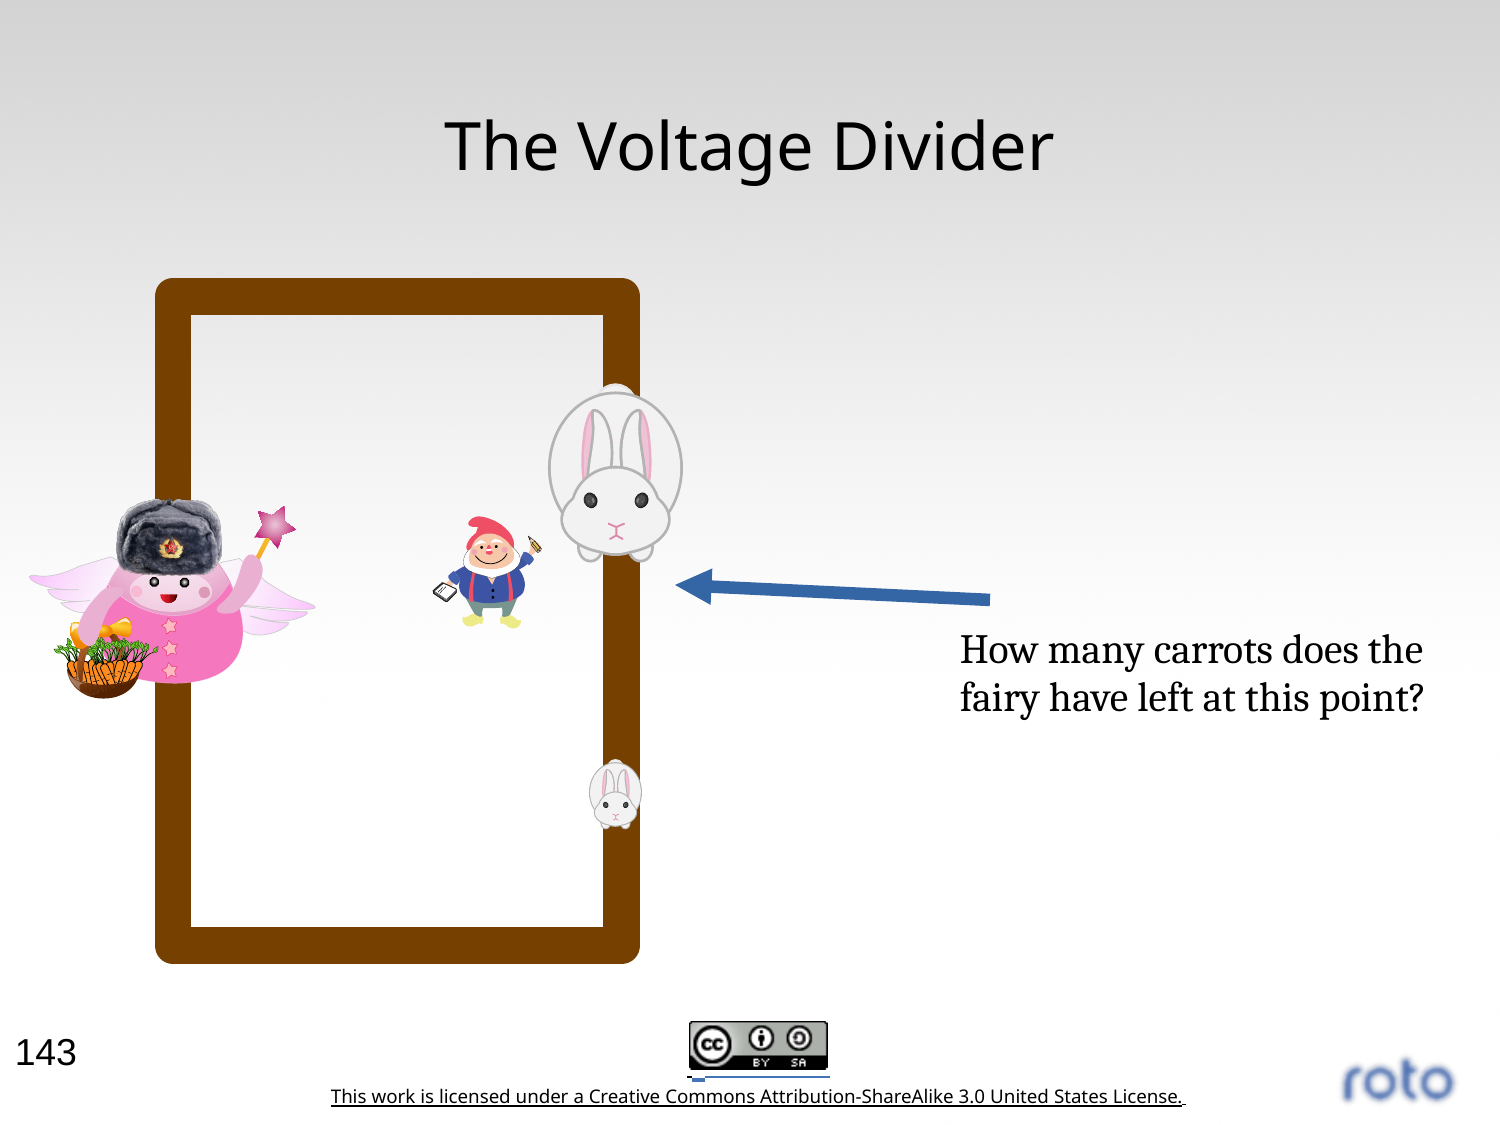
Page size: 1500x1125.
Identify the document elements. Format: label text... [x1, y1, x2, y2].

picture [0, 0, 1500, 1125]
text_box How many carrots does the fairy have left at this point? [945, 618, 1471, 767]
title The Voltage Divider [112, 49, 1388, 238]
